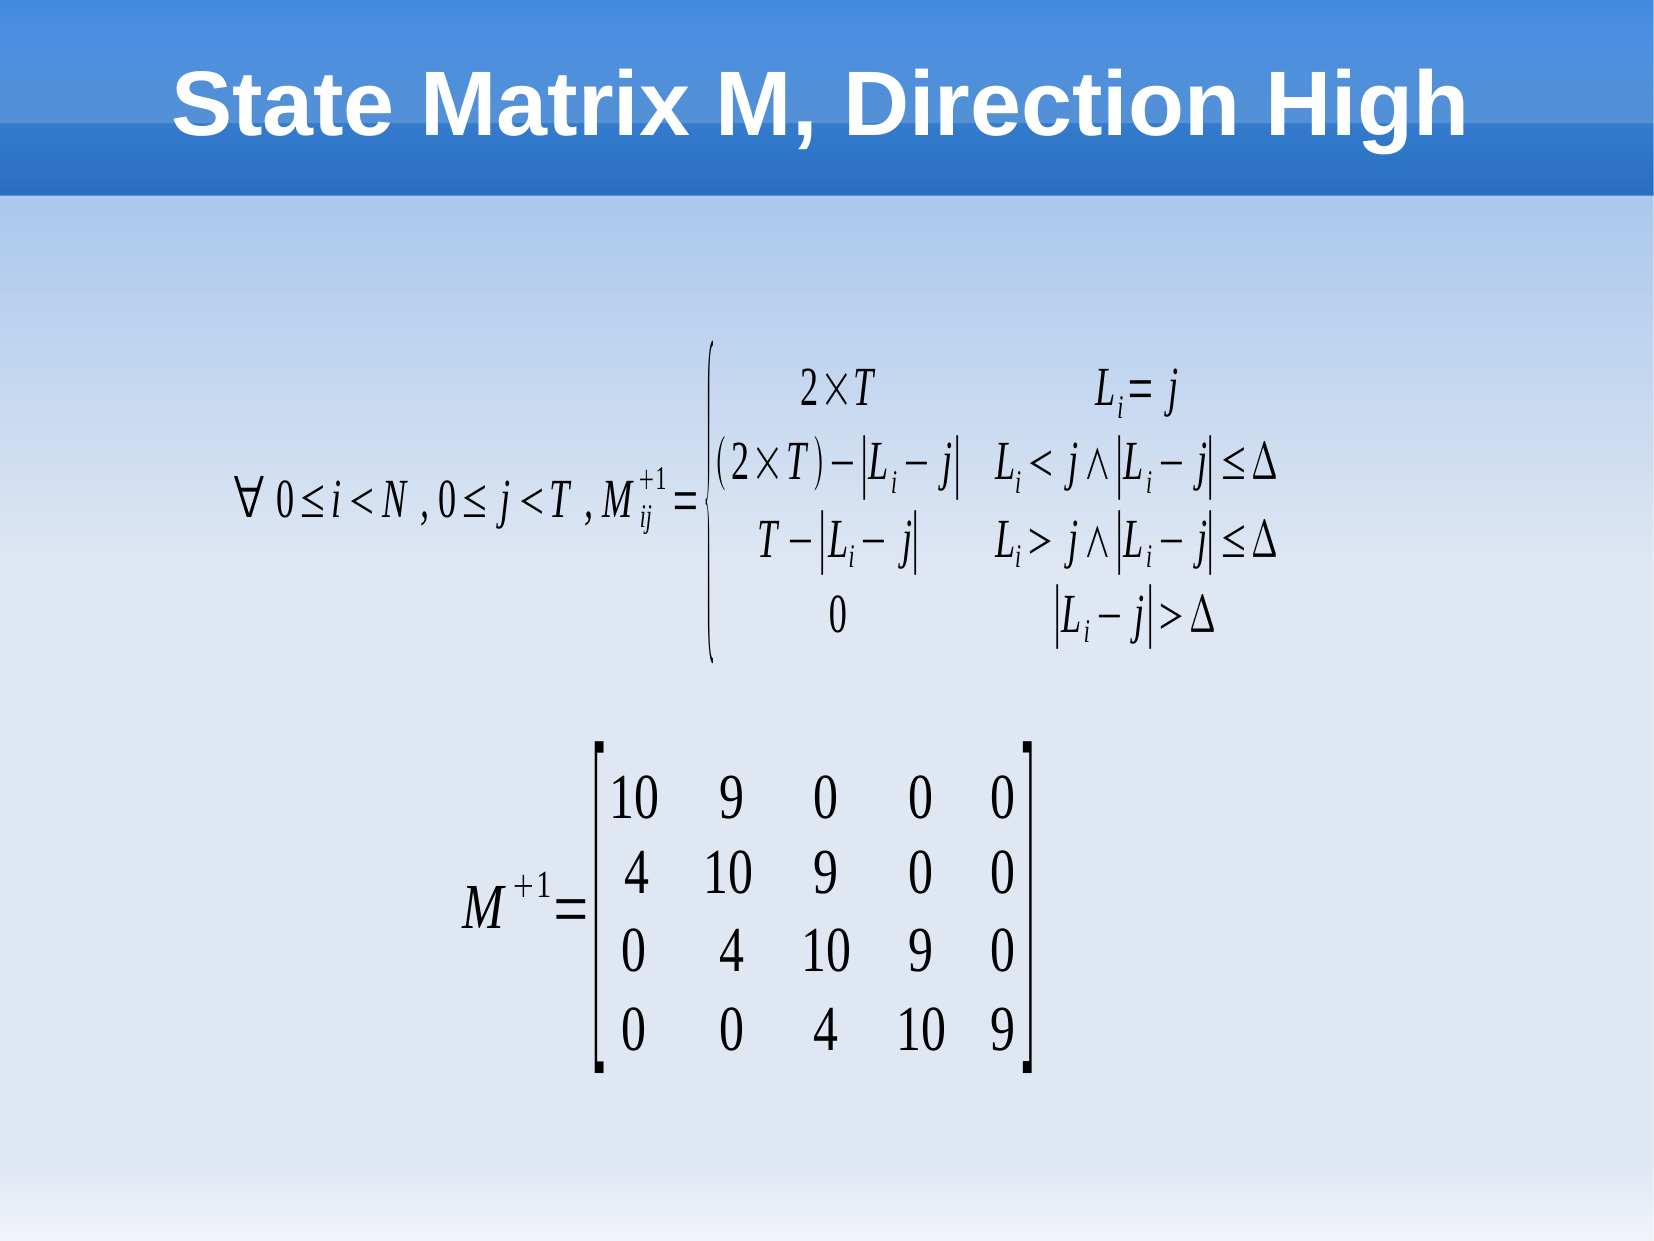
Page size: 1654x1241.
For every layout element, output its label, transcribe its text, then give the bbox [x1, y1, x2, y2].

chart [225, 337, 1289, 667]
picture [0, 0, 1654, 1241]
chart [447, 740, 1048, 1078]
title State Matrix M, Direction High [76, 0, 1565, 208]
